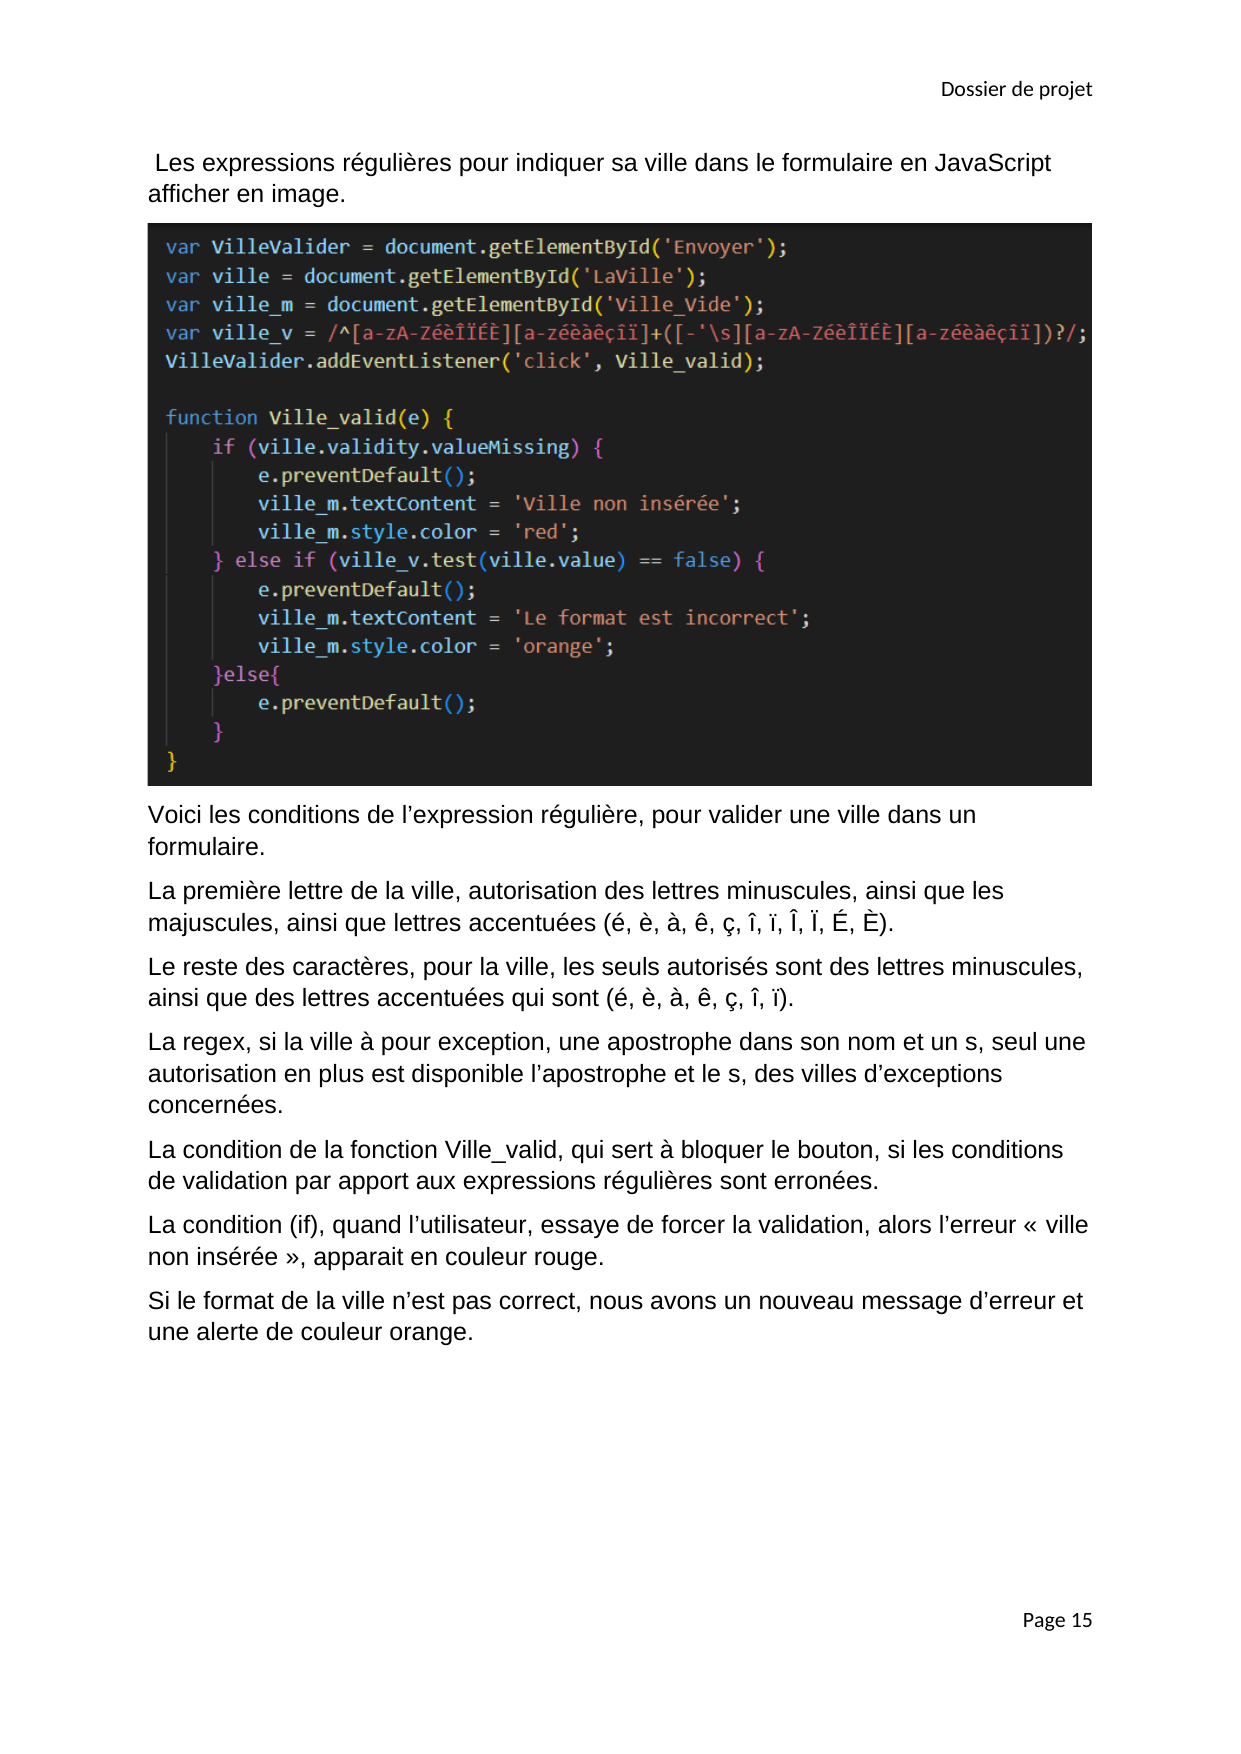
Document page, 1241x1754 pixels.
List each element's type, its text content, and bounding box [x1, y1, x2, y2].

text Les expressions régulières pour indiquer sa ville dans le formulaire en JavaScript afficher en image. [148, 148, 1093, 208]
text La regex, si la ville à pour exception, une apostrophe dans son nom et un s, seul une autorisation en plus est disponible l’apostrophe et le s, des villes d’exceptions concernées. [148, 1027, 1093, 1119]
text Voici les conditions de l’expression régulière, pour valider une ville dans un formulaire. [148, 801, 1093, 861]
text La première lettre de la ville, autorisation des lettres minuscules, ainsi que les majuscules, ainsi que lettres accentuées (é, è, à, ê, ç, î, ï, Î, Ï, É, È). [148, 876, 1093, 936]
text Si le format de la ville n’est pas correct, nous avons un nouveau message d’erreur et une alerte de couleur orange. [148, 1286, 1093, 1346]
text Le reste des caractères, pour la ville, les seuls autorisés sont des lettres minuscules, ainsi que des lettres accentuées qui sont (é, è, à, ê, ç, î, ï). [148, 952, 1093, 1012]
text La condition de la fonction Ville_valid, qui sert à bloquer le bouton, si les conditions de validation par apport aux expressions régulières sont erronées. [148, 1134, 1093, 1195]
text La condition (if), quand l’utilisateur, essaye de forcer la validation, alors l’erreur « ville non insérée », apparait en couleur rouge. [148, 1210, 1093, 1271]
